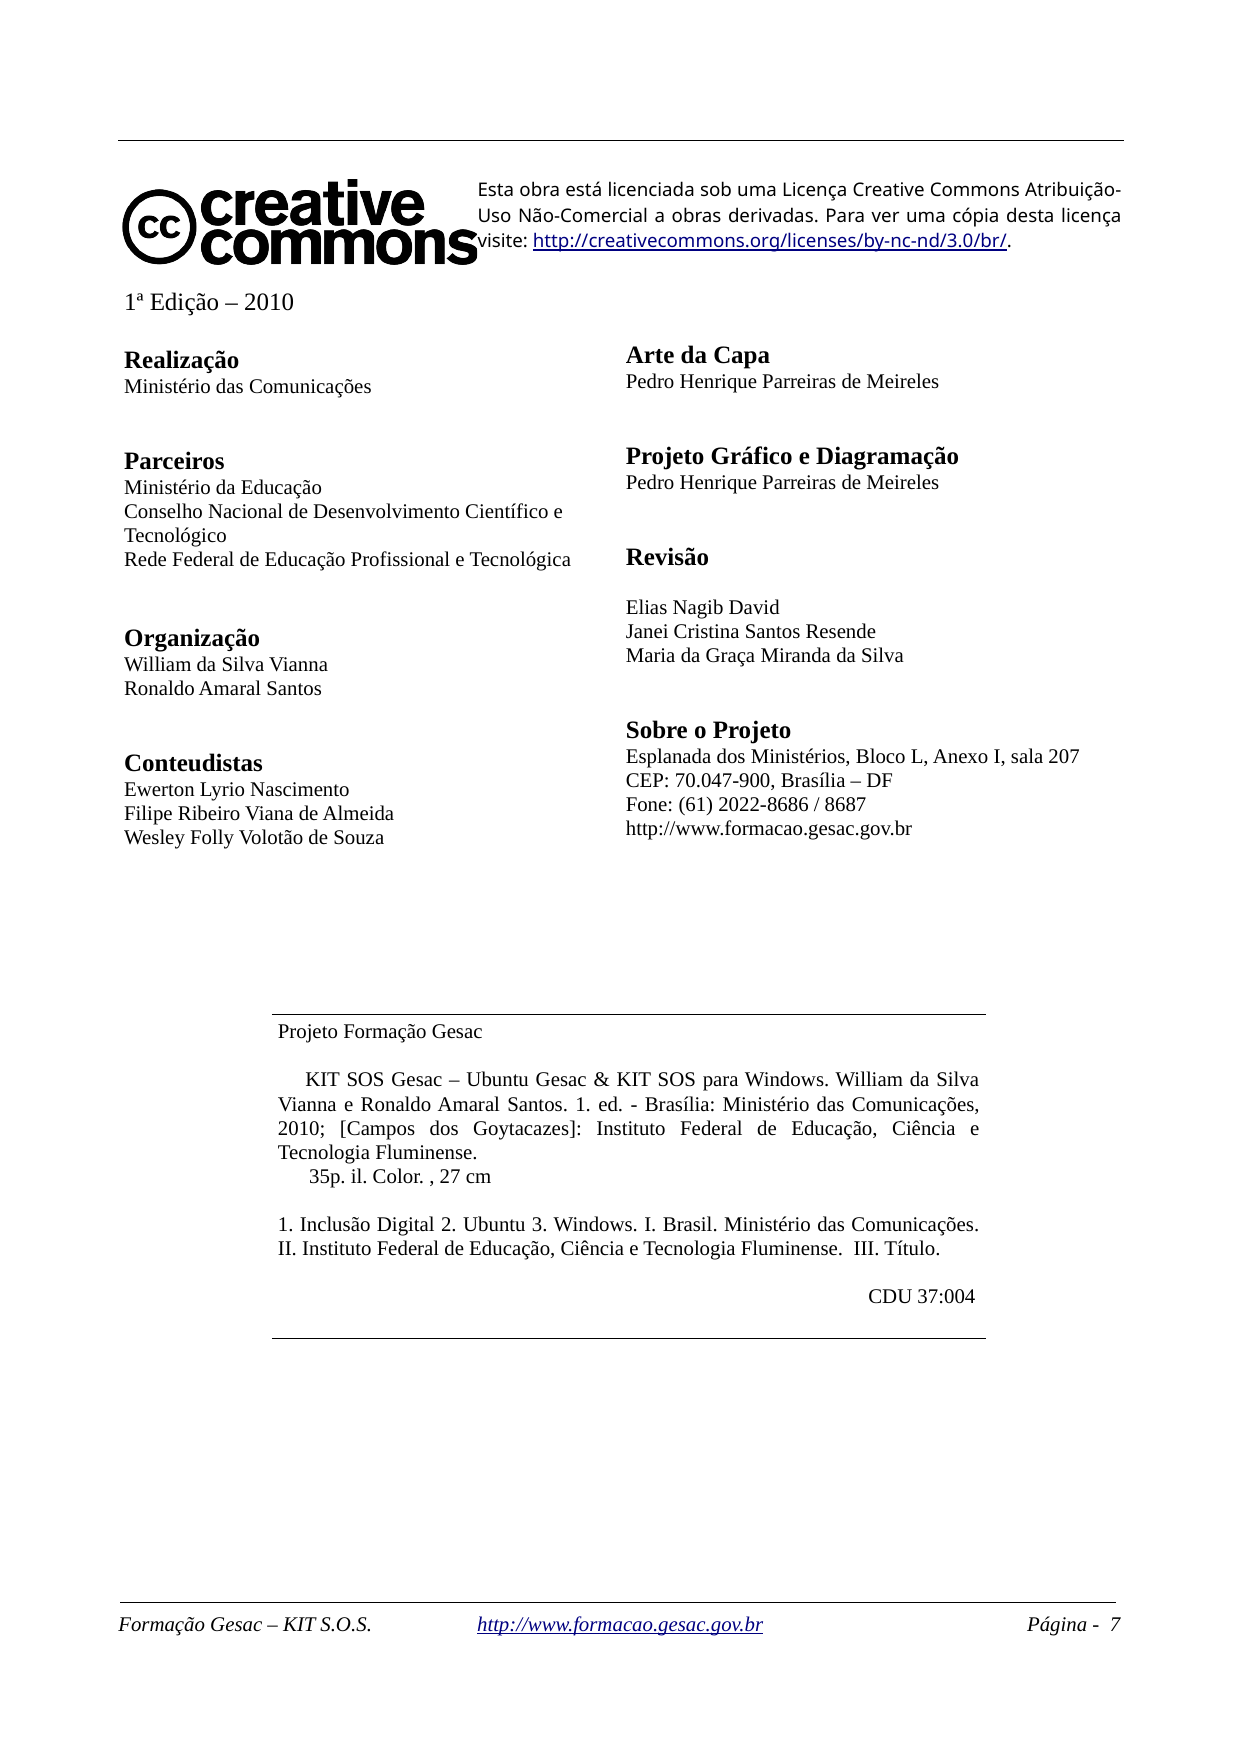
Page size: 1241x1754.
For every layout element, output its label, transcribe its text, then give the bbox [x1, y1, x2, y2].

text Esta obra está licenciada sob uma Licença Creative Commons Atribuição-Uso Não-Comercial a obras derivadas. Para ver uma cópia desta licença visite: http://creativecommons.org/licenses/by-nc-nd/3.0/br/. [118, 176, 1122, 253]
table_header 1ª Edição – 2010 Realização Ministério das Comunicações Parceiros Ministério da Educação Conselho Nacional de Desenvolvimento Científico e Tecnológico Rede Federal de Educação Profissional e Tecnológica Organização William da Silva Vianna Ronaldo Amaral Santos Conteudistas Ewerton Lyrio Nascimento Filipe Ribeiro Viana de Almeida Wesley Folly Volotão de Souza [118, 282, 620, 956]
table_header Projeto Formação Gesac KIT SOS Gesac – Ubuntu Gesac & KIT SOS para Windows. William da Silva Vianna e Ronaldo Amaral Santos. 1. ed. - Brasília: Ministério das Comunicações, 2010; [Campos dos Goytacazes]: Instituto Federal de Educação, Ciência e Tecnologia Fluminense. 35p. il. Color. , 27 cm 1. Inclusão Digital 2. Ubuntu 3. Windows. I. Brasil. Ministério das Comunicações. II. Instituto Federal de Educação, Ciência e Tecnologia Fluminense. III. Título. CDU 37:004 [272, 1015, 986, 1338]
picture [122, 179, 478, 265]
table_header Arte da Capa Pedro Henrique Parreiras de Meireles Projeto Gráfico e Diagramação Pedro Henrique Parreiras de Meireles Revisão Elias Nagib David Janei Cristina Santos Resende Maria da Graça Miranda da Silva Sobre o Projeto Esplanada dos Ministérios, Bloco L, Anexo I, sala 207 CEP: 70.047-900, Brasília – DF Fone: (61) 2022-8686 / 8687 http://www.formacao.gesac.gov.br [620, 282, 1122, 956]
